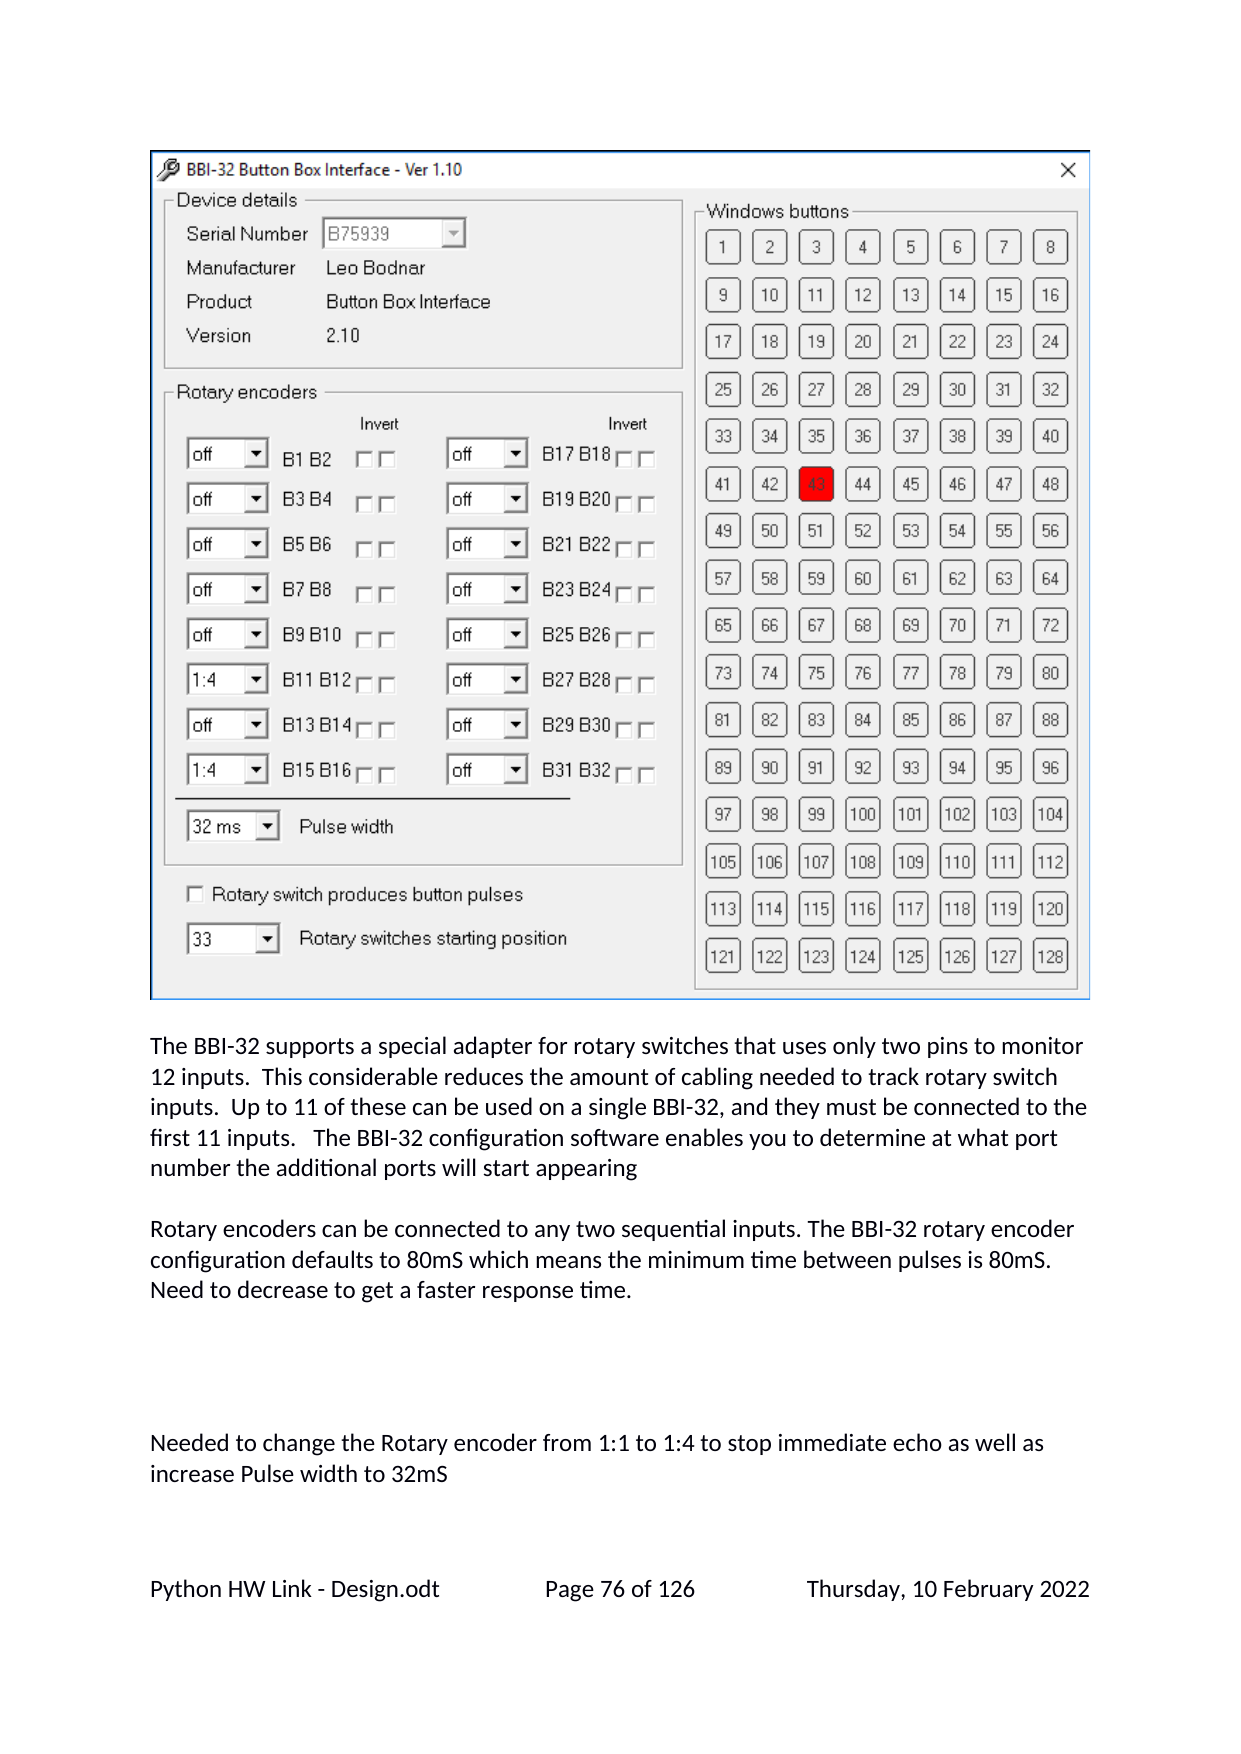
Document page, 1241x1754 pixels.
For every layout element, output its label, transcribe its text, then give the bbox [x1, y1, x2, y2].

picture [150, 150, 1091, 1000]
text The BBI-32 supports a special adapter for rotary switches that uses only two pins to monitor 12 inputs. This considerable reduces the amount of cabling needed to track rotary switch inputs. Up to 11 of these can be used on a single BBI-32, and they must be connected to the first 11 inputs. The BBI-32 configuration software enables you to determine at what port number the additional ports will start appearing [150, 1031, 1090, 1183]
text Rotary encoders can be connected to any two sequential inputs. The BBI-32 rotary encoder configuration defaults to 80mS which means the minimum time between pulses is 80mS. Need to decrease to get a faster response time. [150, 1214, 1090, 1305]
text Needed to change the Rotary encoder from 1:1 to 1:4 to stop immediate echo as well as increase Pulse width to 32mS [150, 1427, 1090, 1488]
